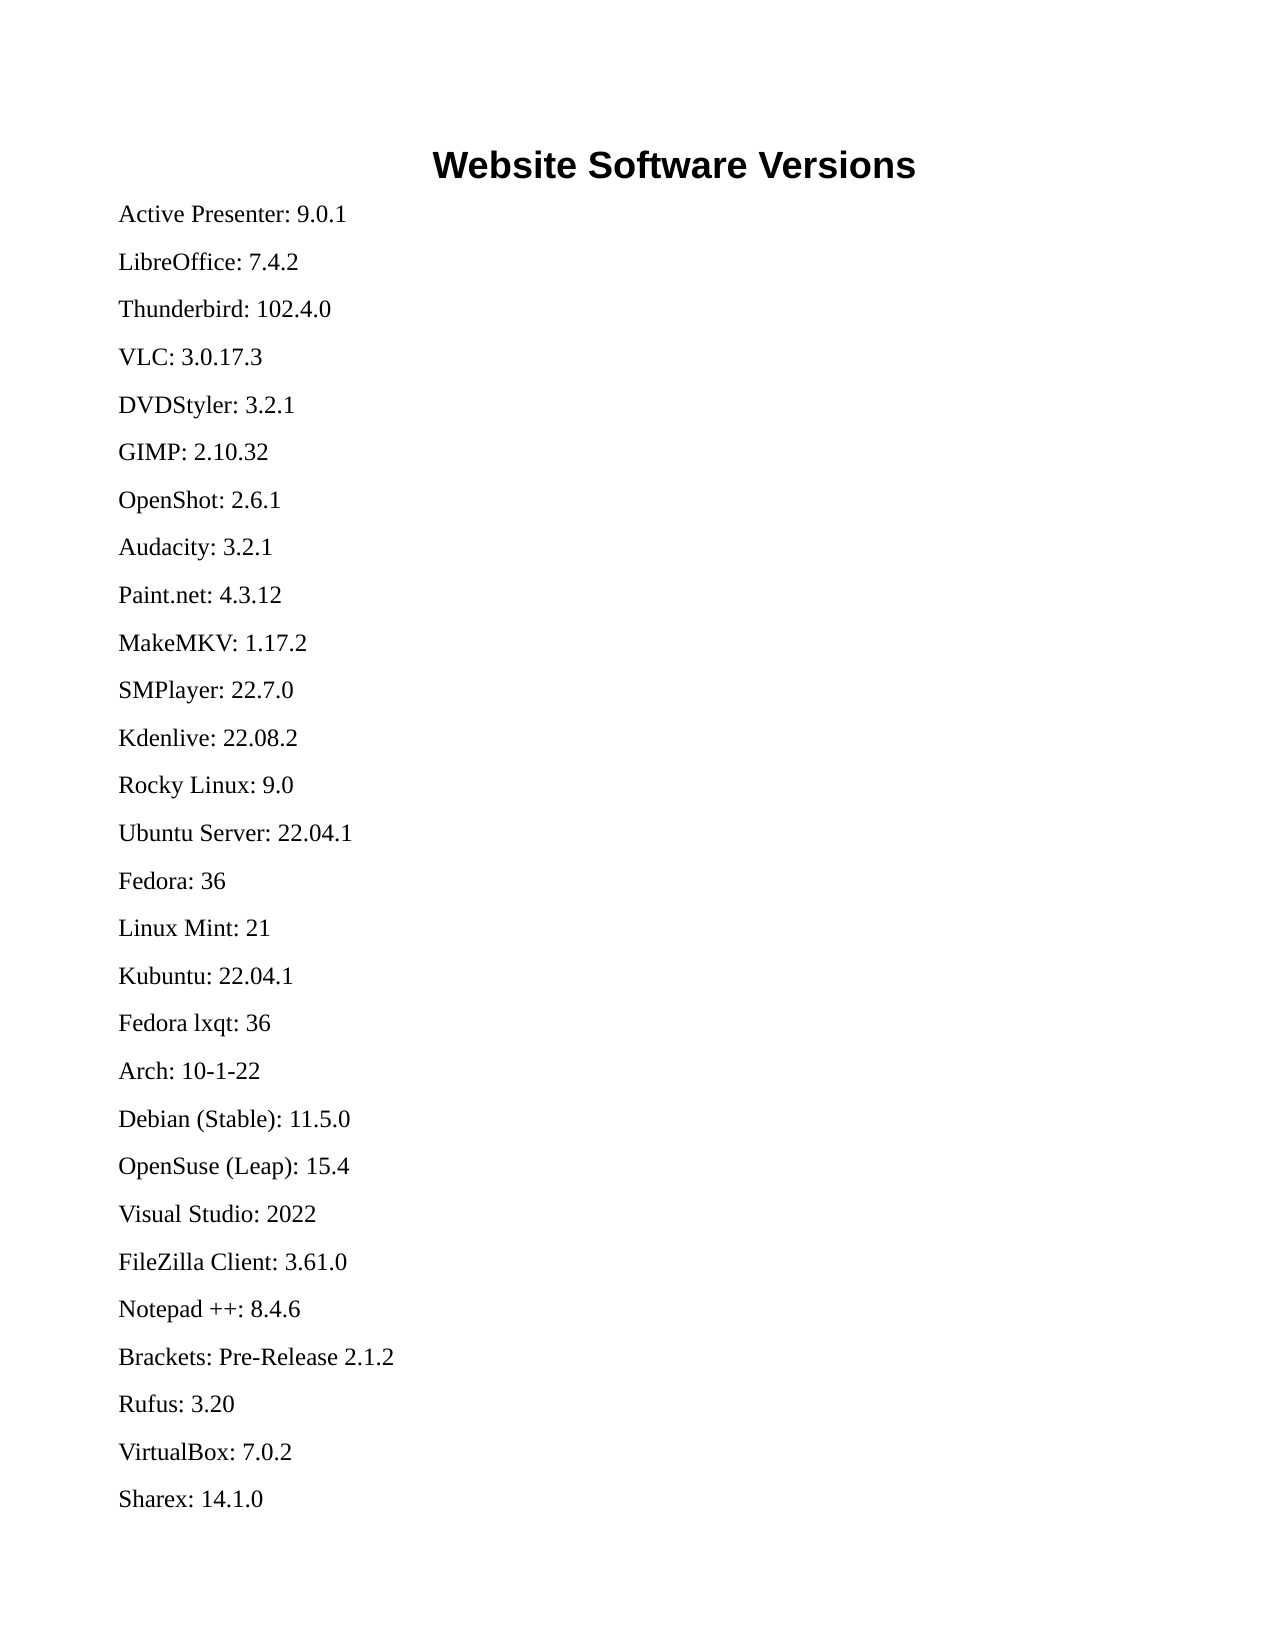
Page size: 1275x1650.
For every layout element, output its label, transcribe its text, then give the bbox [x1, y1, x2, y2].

text MakeMKV: 1.17.2 [118, 628, 1157, 656]
text LibreOffice: 7.4.2 [118, 247, 1157, 276]
text Fedora lxqt: 36 [118, 1008, 1157, 1037]
text Arch: 10-1-22 [118, 1056, 1157, 1085]
text Audacity: 3.2.1 [118, 532, 1157, 561]
text Rufus: 3.20 [118, 1389, 1157, 1418]
text Kubuntu: 22.04.1 [118, 961, 1157, 990]
text DVDStyler: 3.2.1 [118, 390, 1157, 418]
text Linux Mint: 21 [118, 913, 1157, 942]
text Ubuntu Server: 22.04.1 [118, 818, 1157, 847]
text Fedora: 36 [118, 866, 1157, 894]
text SMPlayer: 22.7.0 [118, 675, 1157, 704]
text Rocky Linux: 9.0 [118, 771, 1157, 799]
text Brackets: Pre-Release 2.1.2 [118, 1342, 1157, 1371]
text Sharex: 14.1.0 [118, 1484, 1157, 1513]
text Paint.net: 4.3.12 [118, 580, 1157, 609]
subtitle Website Software Versions [118, 143, 1157, 187]
text OpenSuse (Leap): 15.4 [118, 1151, 1157, 1180]
text Debian (Stable): 11.5.0 [118, 1104, 1157, 1132]
text Visual Studio: 2022 [118, 1199, 1157, 1228]
text VLC: 3.0.17.3 [118, 342, 1157, 371]
text GIMP: 2.10.32 [118, 437, 1157, 466]
text Thunderbird: 102.4.0 [118, 294, 1157, 323]
text Kdenlive: 22.08.2 [118, 723, 1157, 752]
text VirtualBox: 7.0.2 [118, 1437, 1157, 1466]
text FileZilla Client: 3.61.0 [118, 1247, 1157, 1275]
text Active Presenter: 9.0.1 [118, 199, 1157, 228]
text OpenShot: 2.6.1 [118, 485, 1157, 514]
text Notepad ++: 8.4.6 [118, 1294, 1157, 1323]
